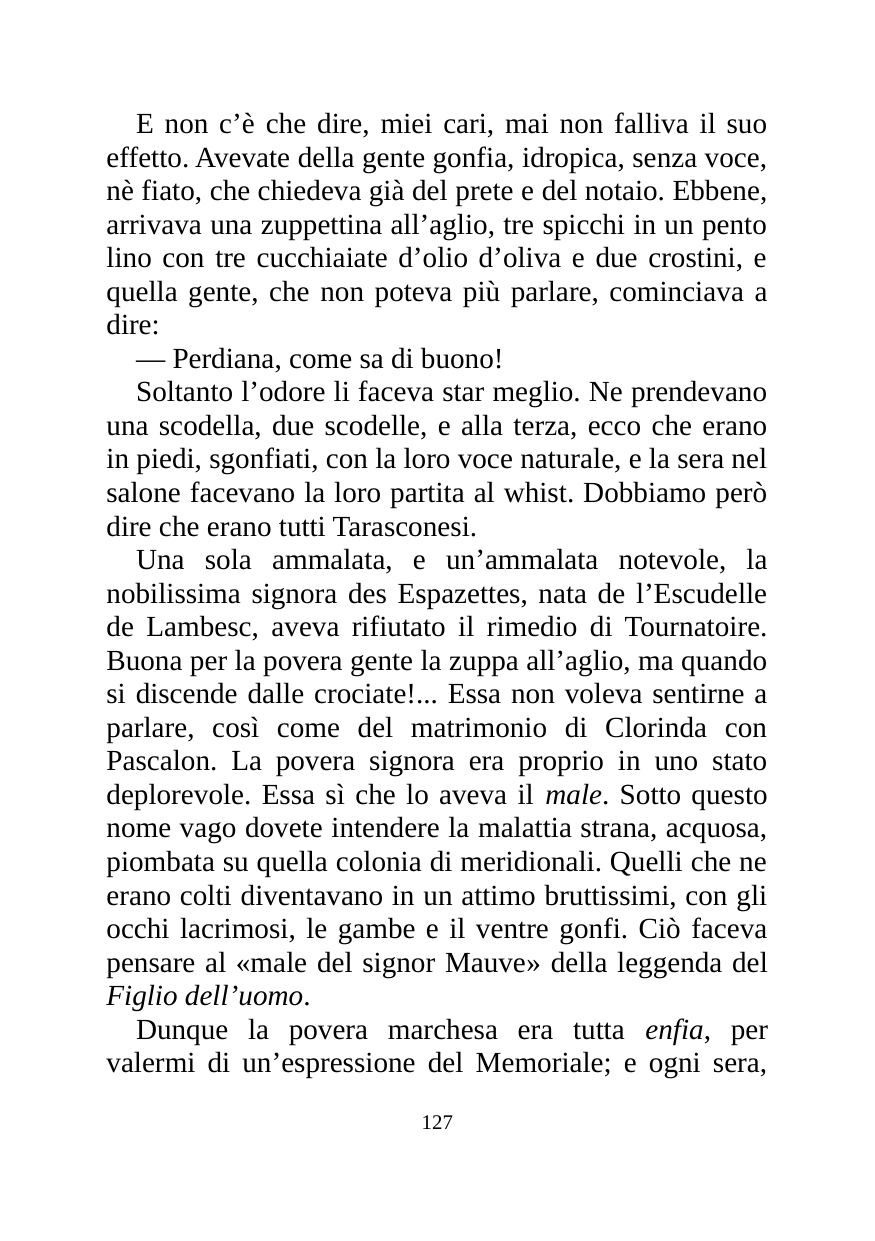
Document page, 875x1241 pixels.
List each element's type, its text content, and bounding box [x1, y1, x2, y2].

text — Perdiana, come sa di buono! [106, 341, 768, 374]
text E non c’è che dire, miei cari, mai non falliva il suo effetto. Avevate della gente gonfia, idropica, senza voce, nè fiato, che chiedeva già del prete e del notaio. Ebbene, arrivava una zuppettina all’aglio, tre spicchi in un pento lino con tre cucchiaiate d’olio d’oliva e due crostini, e quella gente, che non poteva più parlare, cominciava a dire: [106, 106, 768, 341]
text Dunque la povera marchesa era tutta enfia, per valermi di un’espressione del Memoriale; e ogni sera, [106, 1012, 768, 1079]
text Soltanto l’odore li faceva star meglio. Ne prendevano una scodella, due scodelle, e alla terza, ecco che erano in piedi, sgonfiati, con la loro voce naturale, e la sera nel salone facevano la loro partita al whist. Dobbiamo però dire che erano tutti Tarasconesi. [106, 374, 768, 542]
text Una sola ammalata, e un’ammalata notevole, la nobilissima signora des Espazettes, nata de l’Escudelle de Lambesc, aveva rifiutato il rimedio di Tournatoire. Buona per la povera gente la zuppa all’aglio, ma quando si discende dalle crociate!... Essa non voleva sentirne a parlare, così come del matrimonio di Clorinda con Pascalon. La povera signora era proprio in uno stato deplorevole. Essa sì che lo aveva il male. Sotto questo nome vago dovete intendere la malattia strana, acquosa, piombata su quella colonia di meridionali. Quelli che ne erano colti diventavano in un attimo bruttissimi, con gli occhi lacrimosi, le gambe e il ventre gonfi. Ciò faceva pensare al «male del signor Mauve» della leggenda del Figlio dell’uomo. [106, 542, 768, 1012]
